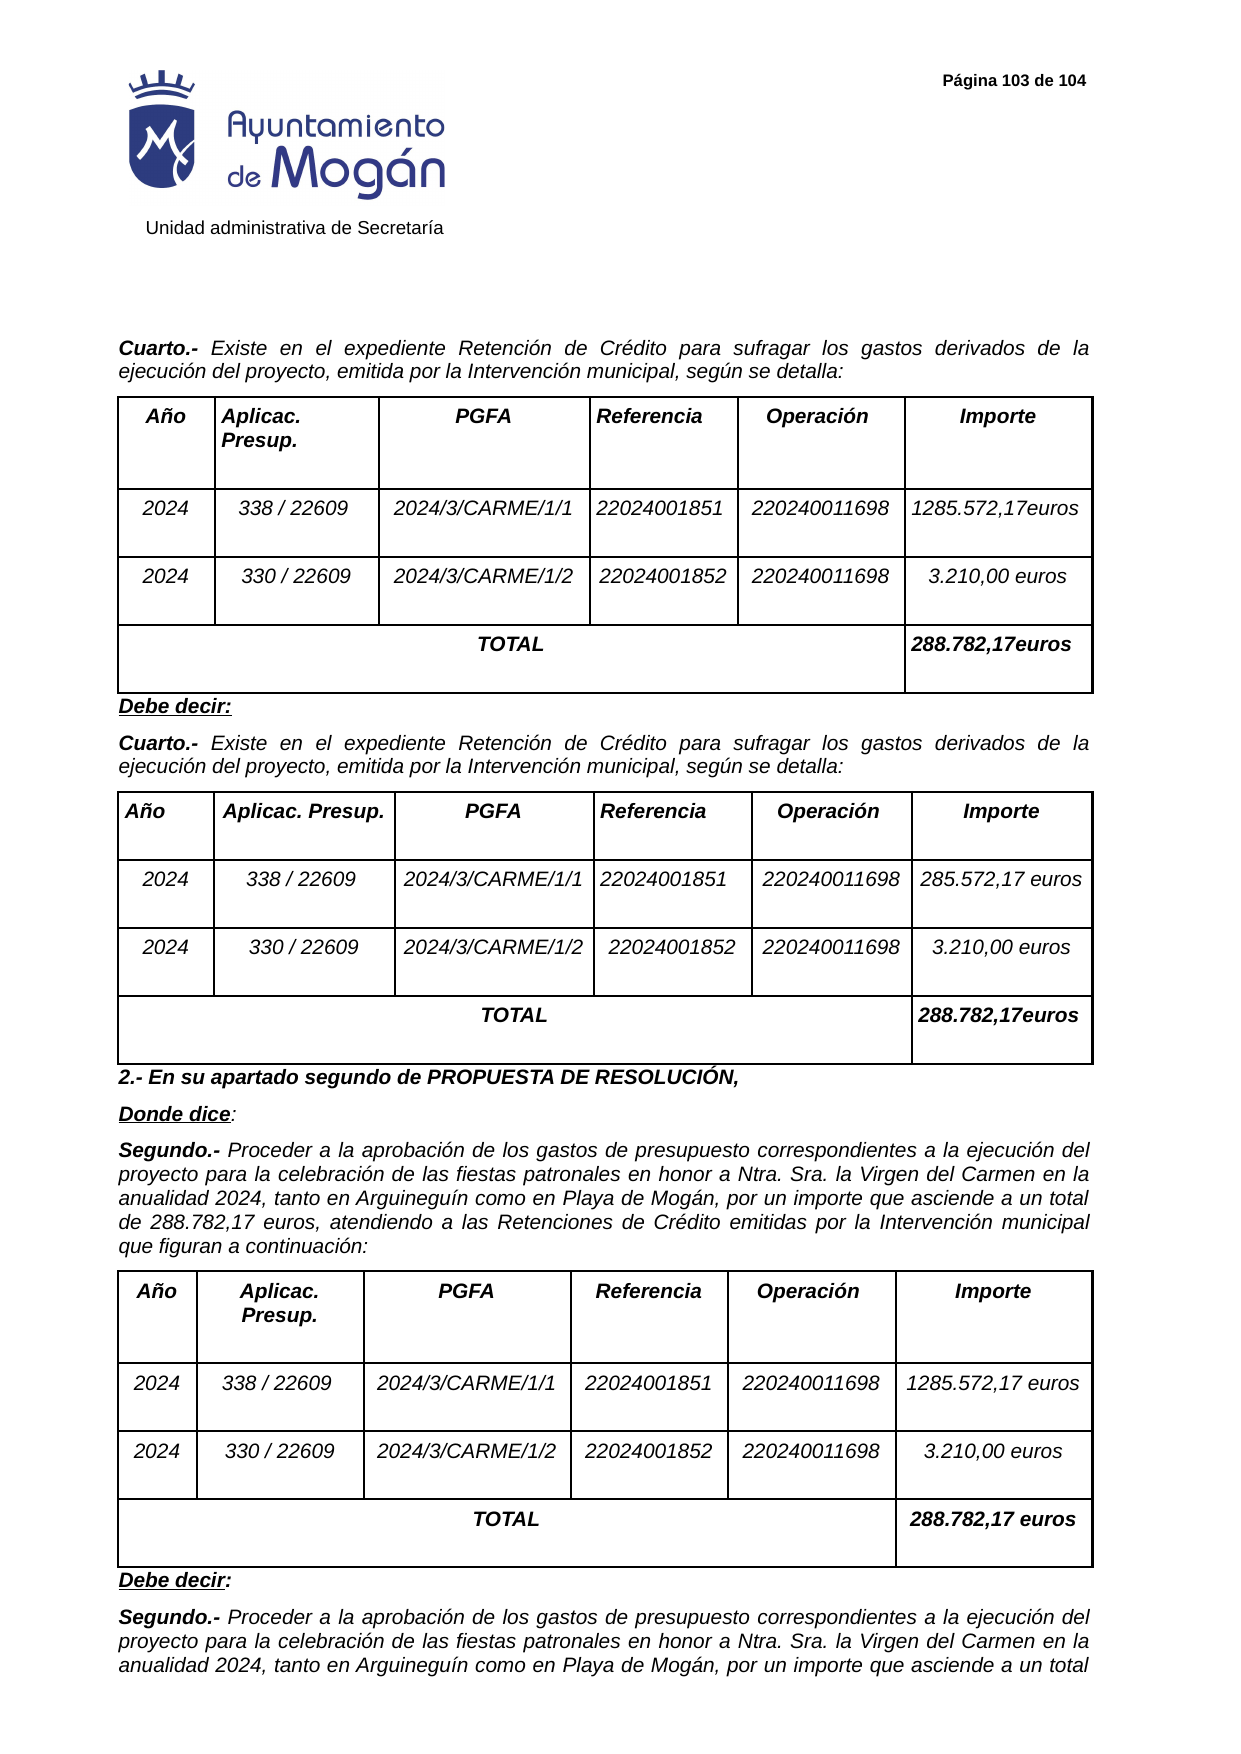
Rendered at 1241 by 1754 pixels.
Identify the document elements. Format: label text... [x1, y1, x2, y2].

text Debe decir: [118, 694, 1092, 718]
table_header PGFA [396, 793, 593, 859]
table_cell 220240011698 [739, 490, 904, 556]
table_header Operación [753, 793, 911, 859]
table_header Año [119, 1272, 196, 1362]
table_header Referencia [591, 398, 737, 488]
table_cell 22024001852 [591, 558, 737, 624]
table_cell 2024 [119, 558, 214, 624]
table_header Referencia [595, 793, 751, 859]
table_cell 220240011698 [729, 1432, 895, 1498]
table_cell 1285.572,17 euros [897, 1364, 1091, 1430]
table_header Importe [897, 1272, 1091, 1362]
text Cuarto.- Existe en el expediente Retención de Crédito para sufragar los gastos derivados de la ejecución del proyecto, emitida por la Intervención municipal, según se detalla: [118, 335, 1092, 383]
table_cell 3.210,00 euros [913, 929, 1091, 995]
table_header Importe [913, 793, 1091, 859]
table_cell TOTAL [119, 626, 904, 692]
table_cell 22024001852 [595, 929, 751, 995]
table_cell 2024 [119, 1432, 196, 1498]
table_cell 3.210,00 euros [906, 558, 1091, 624]
table_cell 220240011698 [739, 558, 904, 624]
table_header PGFA [365, 1272, 570, 1362]
table_header Operación [739, 398, 904, 488]
table_header Operación [729, 1272, 895, 1362]
table_cell 330 / 22609 [215, 929, 394, 995]
table_cell 338 / 22609 [215, 861, 394, 927]
table_cell 330 / 22609 [216, 558, 378, 624]
table_cell 2024/3/CARME/1/2 [396, 929, 593, 995]
text Donde dice: [118, 1101, 1092, 1125]
table_header Aplicac. Presup. [216, 398, 378, 488]
table_header Importe [906, 398, 1091, 488]
table_cell TOTAL [119, 997, 911, 1063]
table_header PGFA [380, 398, 589, 488]
table_cell 2024 [119, 490, 214, 556]
text Segundo.- Proceder a la aprobación de los gastos de presupuesto correspondientes a la ejecución del proyecto para la celebración de las fiestas patronales en honor a Ntra. Sra. la Virgen del Carmen en la anualidad 2024, tanto en Arguineguín como en Playa de Mogán, por un importe que asciende a un total de 288.782,17 euros, atendiendo a las Retenciones de Crédito emitidas por la Intervención municipal que figuran a continuación: [118, 1138, 1092, 1258]
text Debe decir: [118, 1568, 1092, 1592]
table_cell 22024001852 [572, 1432, 727, 1498]
table_cell 338 / 22609 [216, 490, 378, 556]
table_cell 2024/3/CARME/1/1 [380, 490, 589, 556]
table_cell 220240011698 [729, 1364, 895, 1430]
table_header Referencia [572, 1272, 727, 1362]
table_cell 2024/3/CARME/1/2 [365, 1432, 570, 1498]
table_cell 288.782,17euros [913, 997, 1091, 1063]
table_header Año [119, 793, 213, 859]
table_cell 2024 [119, 1364, 196, 1430]
table_cell TOTAL [119, 1500, 895, 1566]
table_cell 330 / 22609 [198, 1432, 363, 1498]
table_cell 220240011698 [753, 929, 911, 995]
table_cell 22024001851 [572, 1364, 727, 1430]
text Segundo.- Proceder a la aprobación de los gastos de presupuesto correspondientes a la ejecución del proyecto para la celebración de las fiestas patronales en honor a Ntra. Sra. la Virgen del Carmen en la anualidad 2024, tanto en Arguineguín como en Playa de Mogán, por un importe que asciende a un total [118, 1605, 1092, 1677]
text 2.- En su apartado segundo de PROPUESTA DE RESOLUCIÓN, [118, 1065, 1092, 1089]
table_cell 3.210,00 euros [897, 1432, 1091, 1498]
table_cell 2024/3/CARME/1/2 [380, 558, 589, 624]
picture [128, 70, 445, 206]
table_header Año [119, 398, 214, 488]
table_cell 338 / 22609 [198, 1364, 363, 1430]
table_cell 285.572,17 euros [913, 861, 1091, 927]
table_cell 2024 [119, 861, 213, 927]
table_cell 22024001851 [595, 861, 751, 927]
table_cell 22024001851 [591, 490, 737, 556]
text Cuarto.- Existe en el expediente Retención de Crédito para sufragar los gastos derivados de la ejecución del proyecto, emitida por la Intervención municipal, según se detalla: [118, 730, 1092, 778]
table_cell 2024/3/CARME/1/1 [365, 1364, 570, 1430]
table_cell 2024/3/CARME/1/1 [396, 861, 593, 927]
table_cell 1285.572,17euros [906, 490, 1091, 556]
table_header Aplicac. Presup. [198, 1272, 363, 1362]
table_cell 288.782,17euros [906, 626, 1091, 692]
table_cell 2024 [119, 929, 213, 995]
table_cell 288.782,17 euros [897, 1500, 1091, 1566]
table_cell 220240011698 [753, 861, 911, 927]
table_header Aplicac. Presup. [215, 793, 394, 859]
